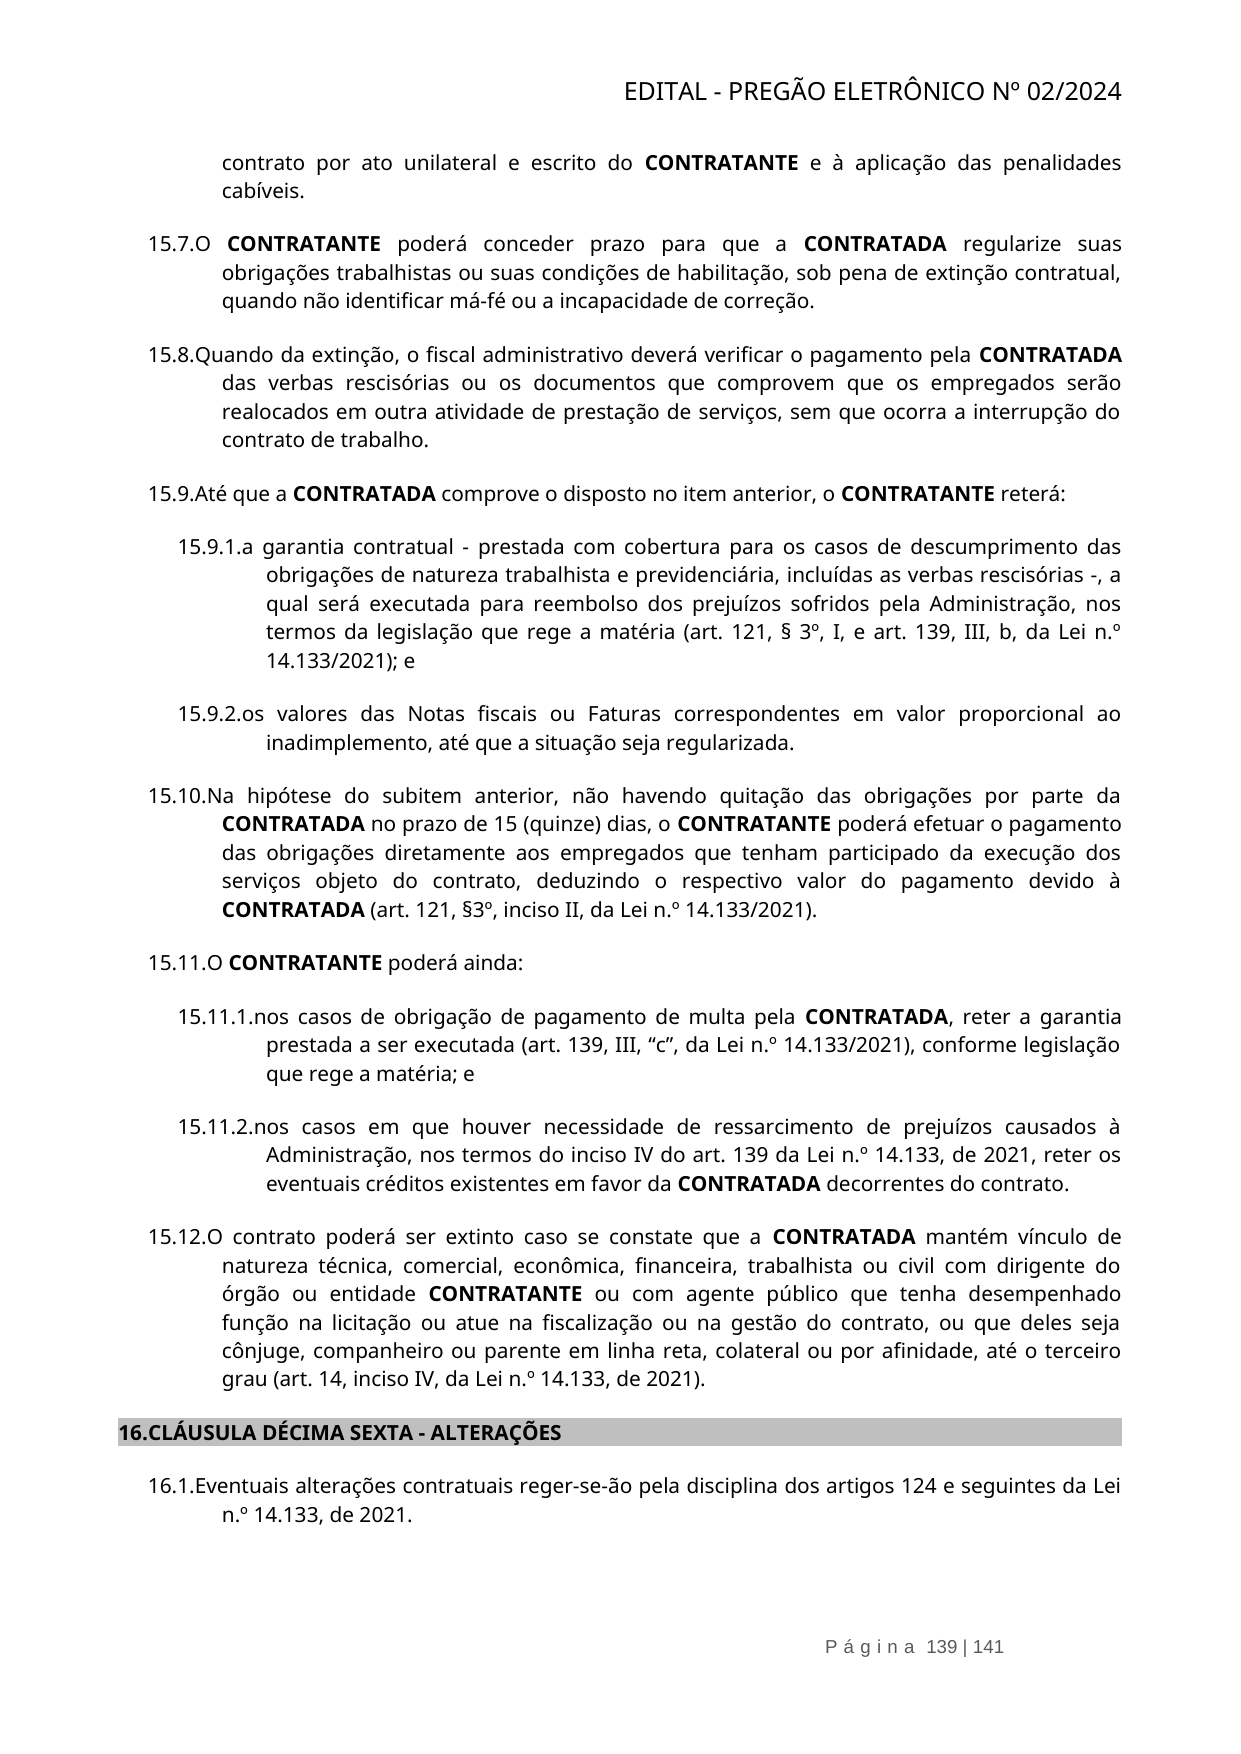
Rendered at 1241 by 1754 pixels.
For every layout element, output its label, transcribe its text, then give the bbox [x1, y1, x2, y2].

list CLÁUSULA DÉCIMA SEXTA - ALTERAÇÕES [118, 1418, 1122, 1446]
list Quando da extinção, o fiscal administrativo deverá verificar o pagamento pela CONTRATADA das verbas rescisórias ou os documentos que comprovem que os empregados serão realocados em outra atividade de prestação de serviços, sem que ocorra a interrupção do contrato de trabalho. [118, 340, 1122, 454]
list a garantia contratual - prestada com cobertura para os casos de descumprimento das obrigações de natureza trabalhista e previdenciária, incluídas as verbas rescisórias -, a qual será executada para reembolso dos prejuízos sofridos pela Administração, nos termos da legislação que rege a matéria (art. 121, § 3º, I, e art. 139, III, b, da Lei n.º 14.133/2021); e [177, 532, 1122, 674]
list O CONTRATANTE poderá ainda: [118, 948, 1122, 977]
list Até que a CONTRATADA comprove o disposto no item anterior, o CONTRATANTE reterá: [118, 479, 1122, 507]
list contrato por ato unilateral e escrito do CONTRATANTE e à aplicação das penalidades cabíveis. [118, 148, 1122, 204]
list nos casos de obrigação de pagamento de multa pela CONTRATADA, reter a garantia prestada a ser executada (art. 139, III, “c”, da Lei n.º 14.133/2021), conforme legislação que rege a matéria; e [177, 1002, 1122, 1087]
list nos casos em que houver necessidade de ressarcimento de prejuízos causados à Administração, nos termos do inciso IV do art. 139 da Lei n.º 14.133, de 2021, reter os eventuais créditos existentes em favor da CONTRATADA decorrentes do contrato. [177, 1112, 1122, 1197]
list O contrato poderá ser extinto caso se constate que a CONTRATADA mantém vínculo de natureza técnica, comercial, econômica, financeira, trabalhista ou civil com dirigente do órgão ou entidade CONTRATANTE ou com agente público que tenha desempenhado função na licitação ou atue na fiscalização ou na gestão do contrato, ou que deles seja cônjuge, companheiro ou parente em linha reta, colateral ou por afinidade, até o terceiro grau (art. 14, inciso IV, da Lei n.º 14.133, de 2021). [118, 1222, 1122, 1393]
list Na hipótese do subitem anterior, não havendo quitação das obrigações por parte da CONTRATADA no prazo de 15 (quinze) dias, o CONTRATANTE poderá efetuar o pagamento das obrigações diretamente aos empregados que tenham participado da execução dos serviços objeto do contrato, deduzindo o respectivo valor do pagamento devido à CONTRATADA (art. 121, §3º, inciso II, da Lei n.º 14.133/2021). [118, 781, 1122, 923]
list os valores das Notas fiscais ou Faturas correspondentes em valor proporcional ao inadimplemento, até que a situação seja regularizada. [177, 699, 1122, 756]
list O CONTRATANTE poderá conceder prazo para que a CONTRATADA regularize suas obrigações trabalhistas ou suas condições de habilitação, sob pena de extinção contratual, quando não identificar má-fé ou a incapacidade de correção. [118, 229, 1122, 315]
list Eventuais alterações contratuais reger-se-ão pela disciplina dos artigos 124 e seguintes da Lei n.º 14.133, de 2021. [118, 1471, 1122, 1528]
